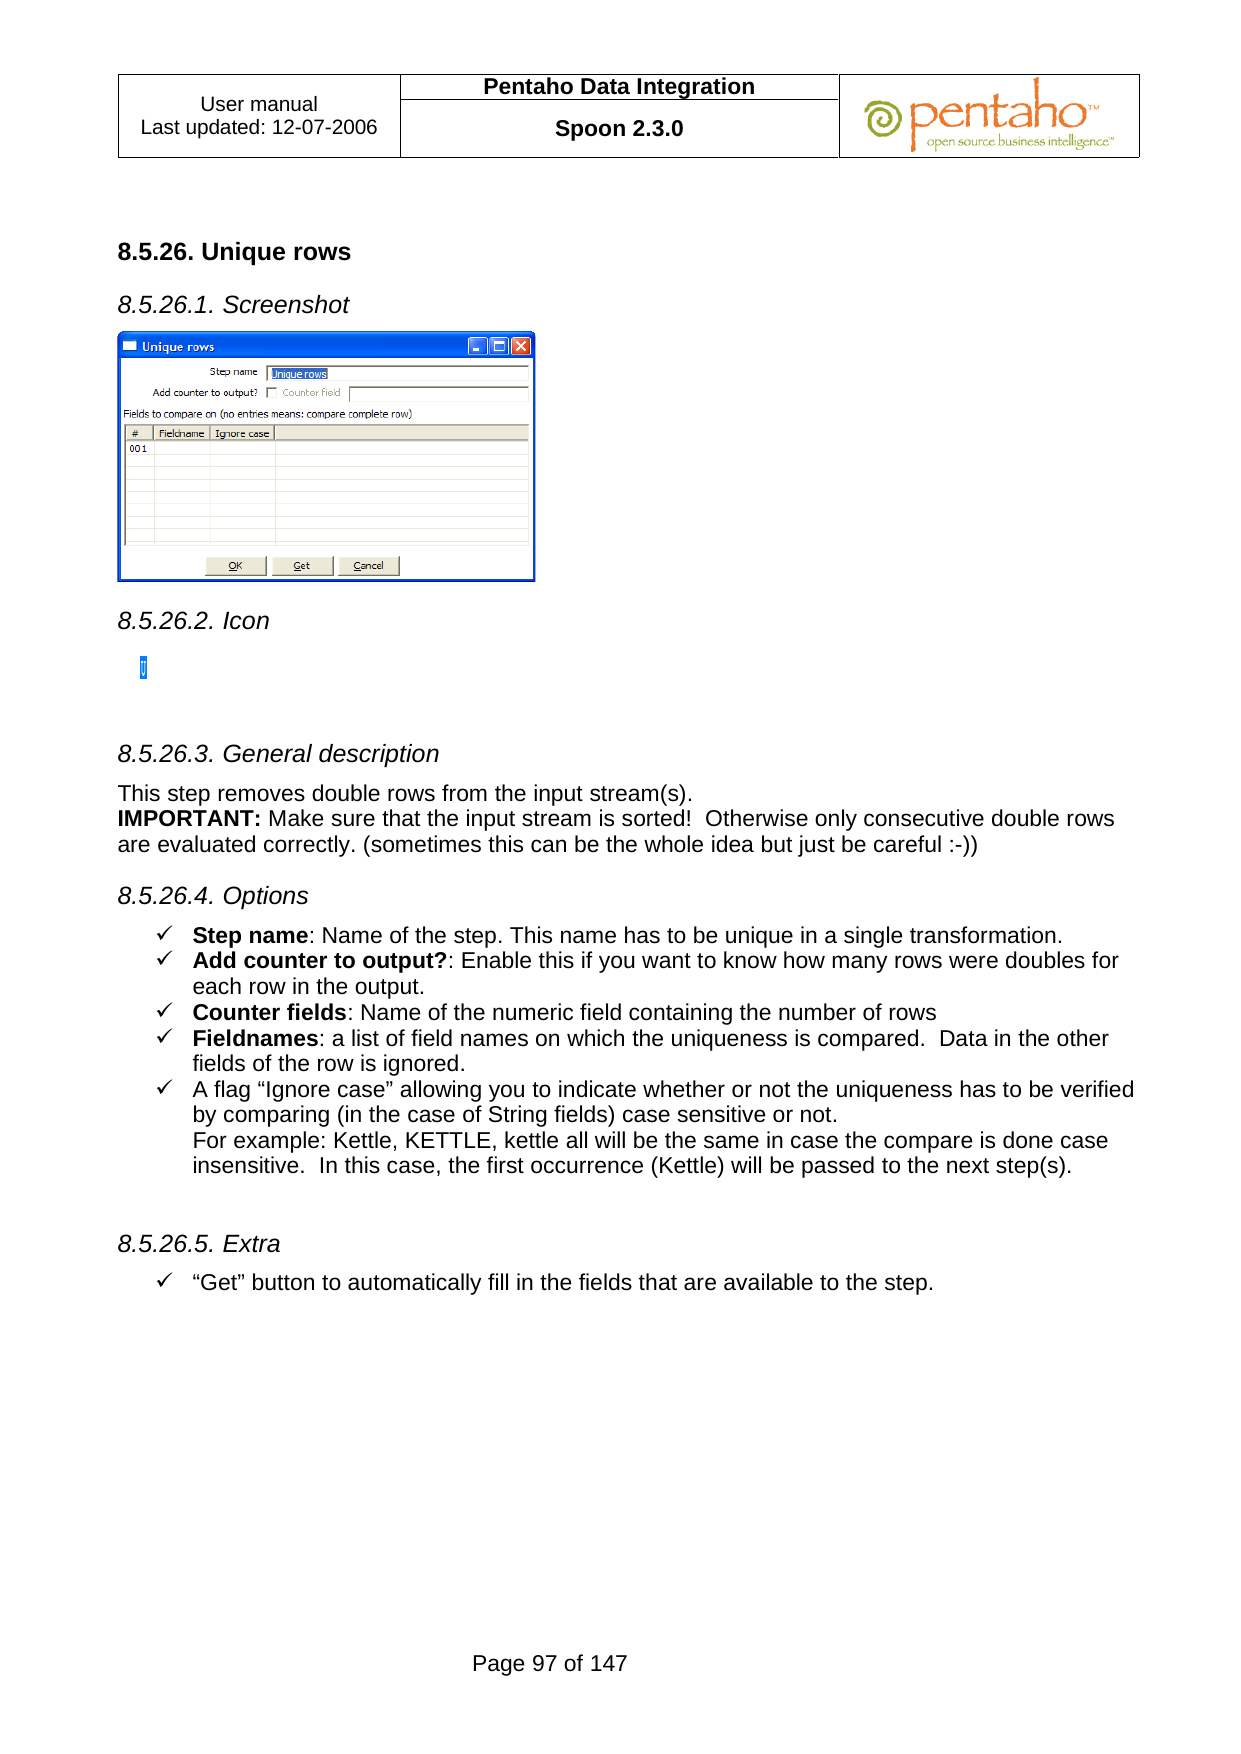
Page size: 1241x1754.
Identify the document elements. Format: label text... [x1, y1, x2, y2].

list For example: Kettle, KETTLE, kettle all will be the same in case the compare is done case insensitive. In this case, the first occurrence (Kettle) will be passed to the next step(s). [155, 1128, 1137, 1179]
list Add counter to output?: Enable this if you want to know how many rows were doubles for each row in the output. [155, 948, 1137, 999]
text IMPORTANT: Make sure that the input stream is sorted! Otherwise only consecutive double rows are evaluated correctly. (sometimes this can be the whole idea but just be careful :-)) [117, 806, 1137, 857]
picture [140, 656, 147, 679]
subtitle Options [117, 882, 1137, 910]
text This step removes double rows from the input stream(s). [117, 780, 1137, 806]
subtitle Screenshot [117, 291, 1137, 319]
subtitle General description [117, 740, 1137, 768]
picture [117, 331, 536, 582]
subtitle Icon [117, 607, 1137, 635]
list Counter fields: Name of the numeric field containing the number of rows [155, 999, 1137, 1025]
list Step name: Name of the step. This name has to be unique in a single transformation. [155, 922, 1137, 948]
list Fieldnames: a list of field names on which the uniqueness is compared. Data in the other fields of the row is ignored. [155, 1025, 1137, 1076]
list A flag “Ignore case” allowing you to indicate whether or not the uniqueness has to be verified by comparing (in the case of String fields) case sensitive or not. [155, 1076, 1137, 1128]
subtitle Extra [117, 1229, 1137, 1257]
subtitle Unique rows [117, 238, 1137, 266]
list “Get” button to automatically fill in the fields that are available to the step. [155, 1270, 1137, 1296]
